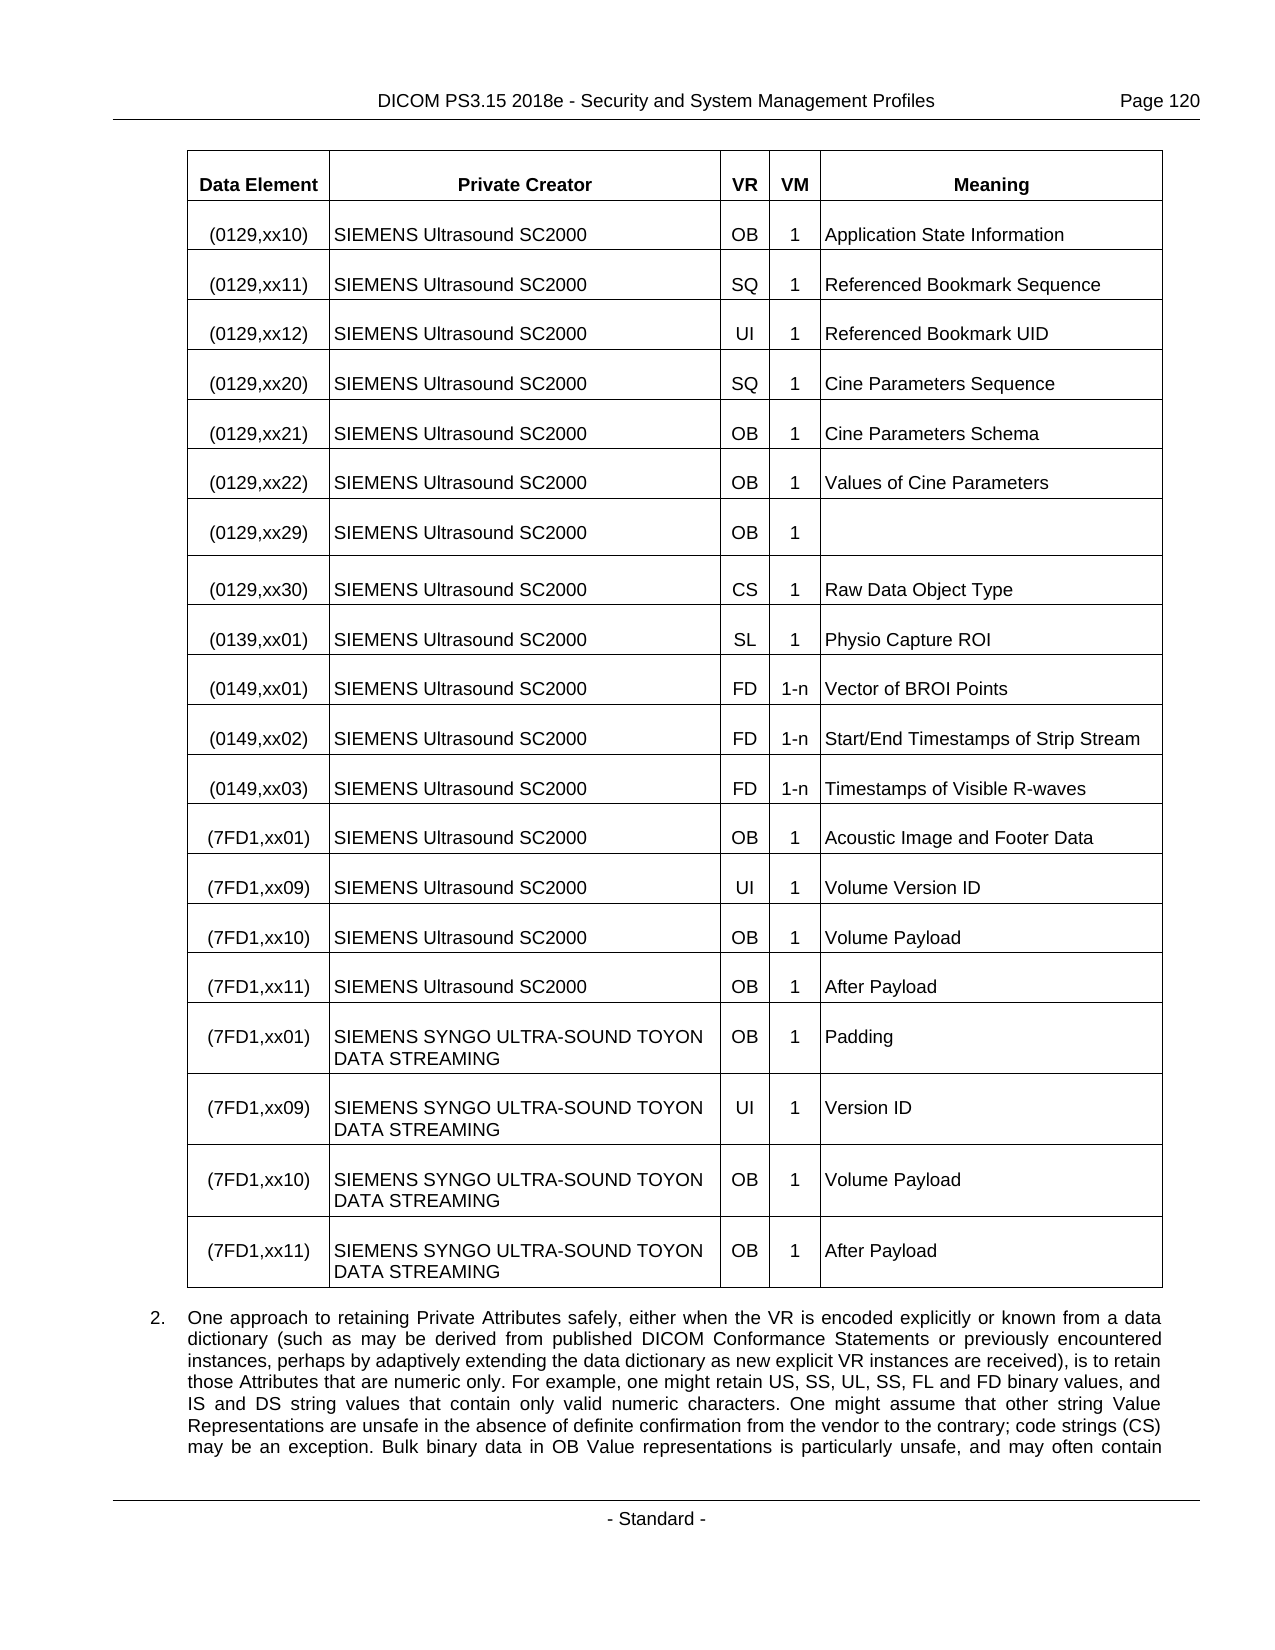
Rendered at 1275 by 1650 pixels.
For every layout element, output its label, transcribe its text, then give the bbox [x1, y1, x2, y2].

table_cell (0129,xx11) [188, 250, 329, 299]
table_cell UI [721, 1074, 769, 1144]
table_cell (0129,xx29) [188, 499, 329, 555]
table_cell (0149,xx03) [188, 755, 329, 803]
table_cell Acoustic Image and Footer Data [821, 804, 1162, 853]
table_cell OB [721, 1145, 769, 1216]
table_header Meaning [821, 151, 1162, 200]
table_cell (0129,xx30) [188, 556, 329, 604]
list One approach to retaining Private Attributes safely, either when the VR is encoded explicitly or known from a data dictionary (such as may be derived from published DICOM Conformance Statements or previously encountered instances, perhaps by adaptively extending the data dictionary as new explicit VR instances are received), is to retain those Attributes that are numeric only. For example, one might retain US, SS, UL, SS, FL and FD binary values, and IS and DS string values that contain only valid numeric characters. One might assume that other string Value Representations are unsafe in the absence of definite confirmation from the vendor to the contrary; code strings (CS) may be an exception. Bulk binary data in OB Value representations is particularly unsafe, and may often contain [150, 1307, 1162, 1458]
table_cell 1 [770, 201, 820, 249]
table_cell SQ [721, 350, 769, 398]
table_cell 1-n [770, 655, 820, 704]
table_header VM [770, 151, 820, 200]
table_header Private Creator [330, 151, 720, 200]
table_cell Volume Payload [821, 904, 1162, 952]
table_cell Referenced Bookmark Sequence [821, 250, 1162, 299]
table_cell OB [721, 953, 769, 1002]
table_cell OB [721, 804, 769, 853]
table_cell 1 [770, 1003, 820, 1073]
table_cell 1-n [770, 705, 820, 753]
table_cell (0129,xx20) [188, 350, 329, 398]
table_cell (7FD1,xx10) [188, 1145, 329, 1216]
table_cell 1 [770, 1145, 820, 1216]
table_cell Volume Version ID [821, 854, 1162, 902]
table_cell 1 [770, 449, 820, 498]
table_cell 1 [770, 1217, 820, 1287]
table_cell Raw Data Object Type [821, 556, 1162, 604]
table_cell (0129,xx10) [188, 201, 329, 249]
table_cell 1 [770, 605, 820, 654]
table_cell 1 [770, 556, 820, 604]
table_cell SIEMENS Ultrasound SC2000 [330, 953, 720, 1002]
table_cell SIEMENS SYNGO ULTRA-SOUND TOYON DATA STREAMING [330, 1003, 720, 1073]
table_cell SIEMENS Ultrasound SC2000 [330, 904, 720, 952]
table_cell (7FD1,xx11) [188, 953, 329, 1002]
table_cell After Payload [821, 953, 1162, 1002]
table_cell SIEMENS Ultrasound SC2000 [330, 854, 720, 902]
table_cell FD [721, 655, 769, 704]
table_cell Version ID [821, 1074, 1162, 1144]
table_cell Start/End Timestamps of Strip Stream [821, 705, 1162, 753]
table_cell 1 [770, 300, 820, 349]
table_cell OB [721, 499, 769, 555]
table_cell (7FD1,xx11) [188, 1217, 329, 1287]
table_cell (0129,xx21) [188, 400, 329, 448]
table_cell SIEMENS Ultrasound SC2000 [330, 201, 720, 249]
table_cell SIEMENS Ultrasound SC2000 [330, 250, 720, 299]
table_cell (0149,xx01) [188, 655, 329, 704]
table_cell SIEMENS Ultrasound SC2000 [330, 804, 720, 853]
table_cell Values of Cine Parameters [821, 449, 1162, 498]
table_cell 1 [770, 904, 820, 952]
table_cell 1 [770, 499, 820, 555]
table_cell (7FD1,xx01) [188, 1003, 329, 1073]
table_cell 1 [770, 854, 820, 902]
table_cell SIEMENS Ultrasound SC2000 [330, 655, 720, 704]
table_cell 1 [770, 350, 820, 398]
table_cell SIEMENS Ultrasound SC2000 [330, 705, 720, 753]
table_cell (0139,xx01) [188, 605, 329, 654]
table_cell OB [721, 400, 769, 448]
table_cell (7FD1,xx01) [188, 804, 329, 853]
table_cell CS [721, 556, 769, 604]
table_cell OB [721, 1003, 769, 1073]
table_cell 1 [770, 1074, 820, 1144]
table_cell FD [721, 705, 769, 753]
table_cell OB [721, 1217, 769, 1287]
table_cell UI [721, 854, 769, 902]
table_cell Vector of BROI Points [821, 655, 1162, 704]
table_cell (0129,xx12) [188, 300, 329, 349]
table_cell Referenced Bookmark UID [821, 300, 1162, 349]
table_cell (0129,xx22) [188, 449, 329, 498]
table_cell SIEMENS Ultrasound SC2000 [330, 449, 720, 498]
table_cell 1 [770, 804, 820, 853]
table_cell (0149,xx02) [188, 705, 329, 753]
table_cell SIEMENS SYNGO ULTRA-SOUND TOYON DATA STREAMING [330, 1145, 720, 1216]
table_cell After Payload [821, 1217, 1162, 1287]
table_cell 1 [770, 400, 820, 448]
table_cell SIEMENS Ultrasound SC2000 [330, 300, 720, 349]
table_header VR [721, 151, 769, 200]
table_cell (7FD1,xx09) [188, 1074, 329, 1144]
table_cell SIEMENS Ultrasound SC2000 [330, 605, 720, 654]
table_cell SQ [721, 250, 769, 299]
table_cell SIEMENS Ultrasound SC2000 [330, 556, 720, 604]
table_cell SIEMENS Ultrasound SC2000 [330, 499, 720, 555]
table_cell Physio Capture ROI [821, 605, 1162, 654]
table_cell SIEMENS SYNGO ULTRA-SOUND TOYON DATA STREAMING [330, 1074, 720, 1144]
table_cell Padding [821, 1003, 1162, 1073]
table_cell Cine Parameters Schema [821, 400, 1162, 448]
table_cell Timestamps of Visible R-waves [821, 755, 1162, 803]
table_cell 1-n [770, 755, 820, 803]
table_cell SIEMENS Ultrasound SC2000 [330, 400, 720, 448]
table_cell FD [721, 755, 769, 803]
table_cell OB [721, 201, 769, 249]
table_cell 1 [770, 250, 820, 299]
table_cell (7FD1,xx10) [188, 904, 329, 952]
table_cell SIEMENS Ultrasound SC2000 [330, 350, 720, 398]
table_cell Volume Payload [821, 1145, 1162, 1216]
table_cell (7FD1,xx09) [188, 854, 329, 902]
table_cell Cine Parameters Sequence [821, 350, 1162, 398]
table_cell SIEMENS Ultrasound SC2000 [330, 755, 720, 803]
table_cell UI [721, 300, 769, 349]
table_cell [821, 499, 1162, 555]
table_cell OB [721, 449, 769, 498]
table_cell 1 [770, 953, 820, 1002]
table_header Data Element [188, 151, 329, 200]
table_cell SL [721, 605, 769, 654]
table_cell OB [721, 904, 769, 952]
table_cell Application State Information [821, 201, 1162, 249]
table_cell SIEMENS SYNGO ULTRA-SOUND TOYON DATA STREAMING [330, 1217, 720, 1287]
